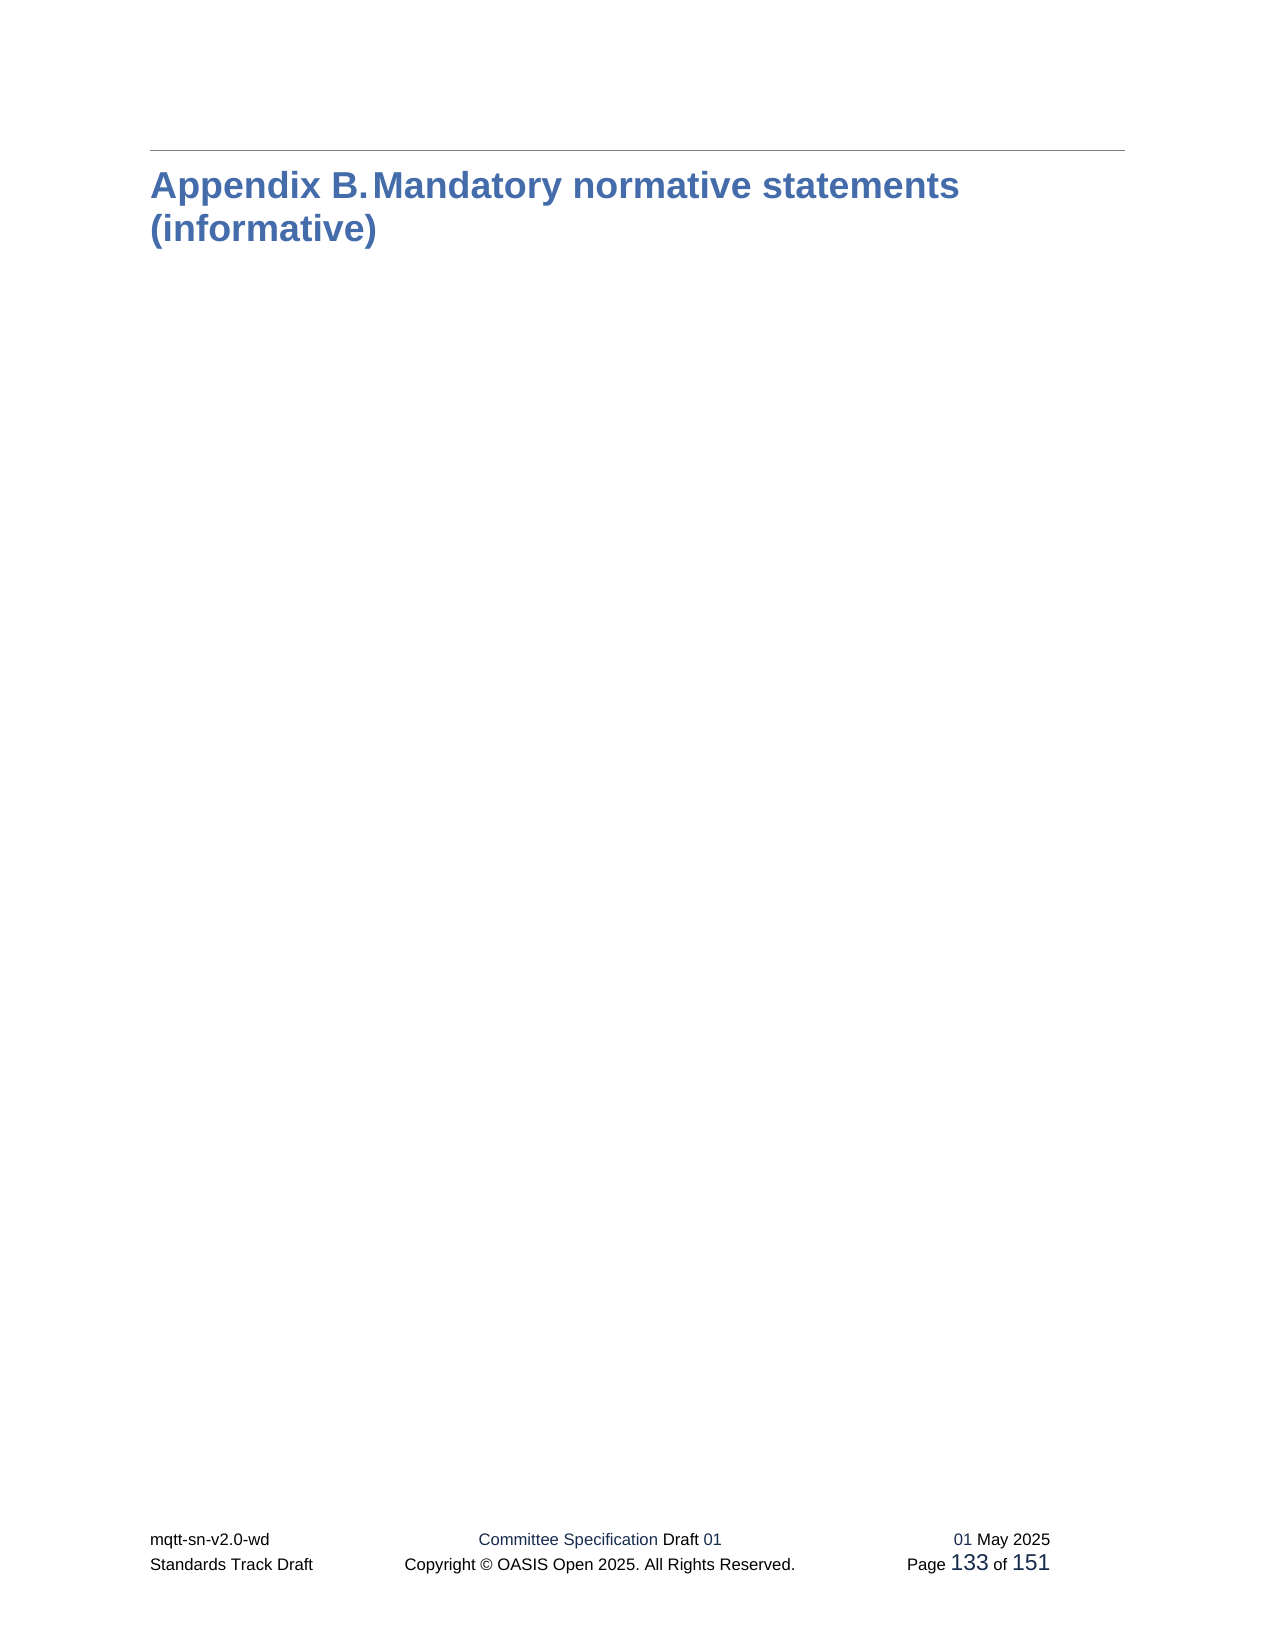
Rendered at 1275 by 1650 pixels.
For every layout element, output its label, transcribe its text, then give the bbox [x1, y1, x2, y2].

subtitle Appendix B. Mandatory normative statements (informative) [150, 151, 1125, 250]
